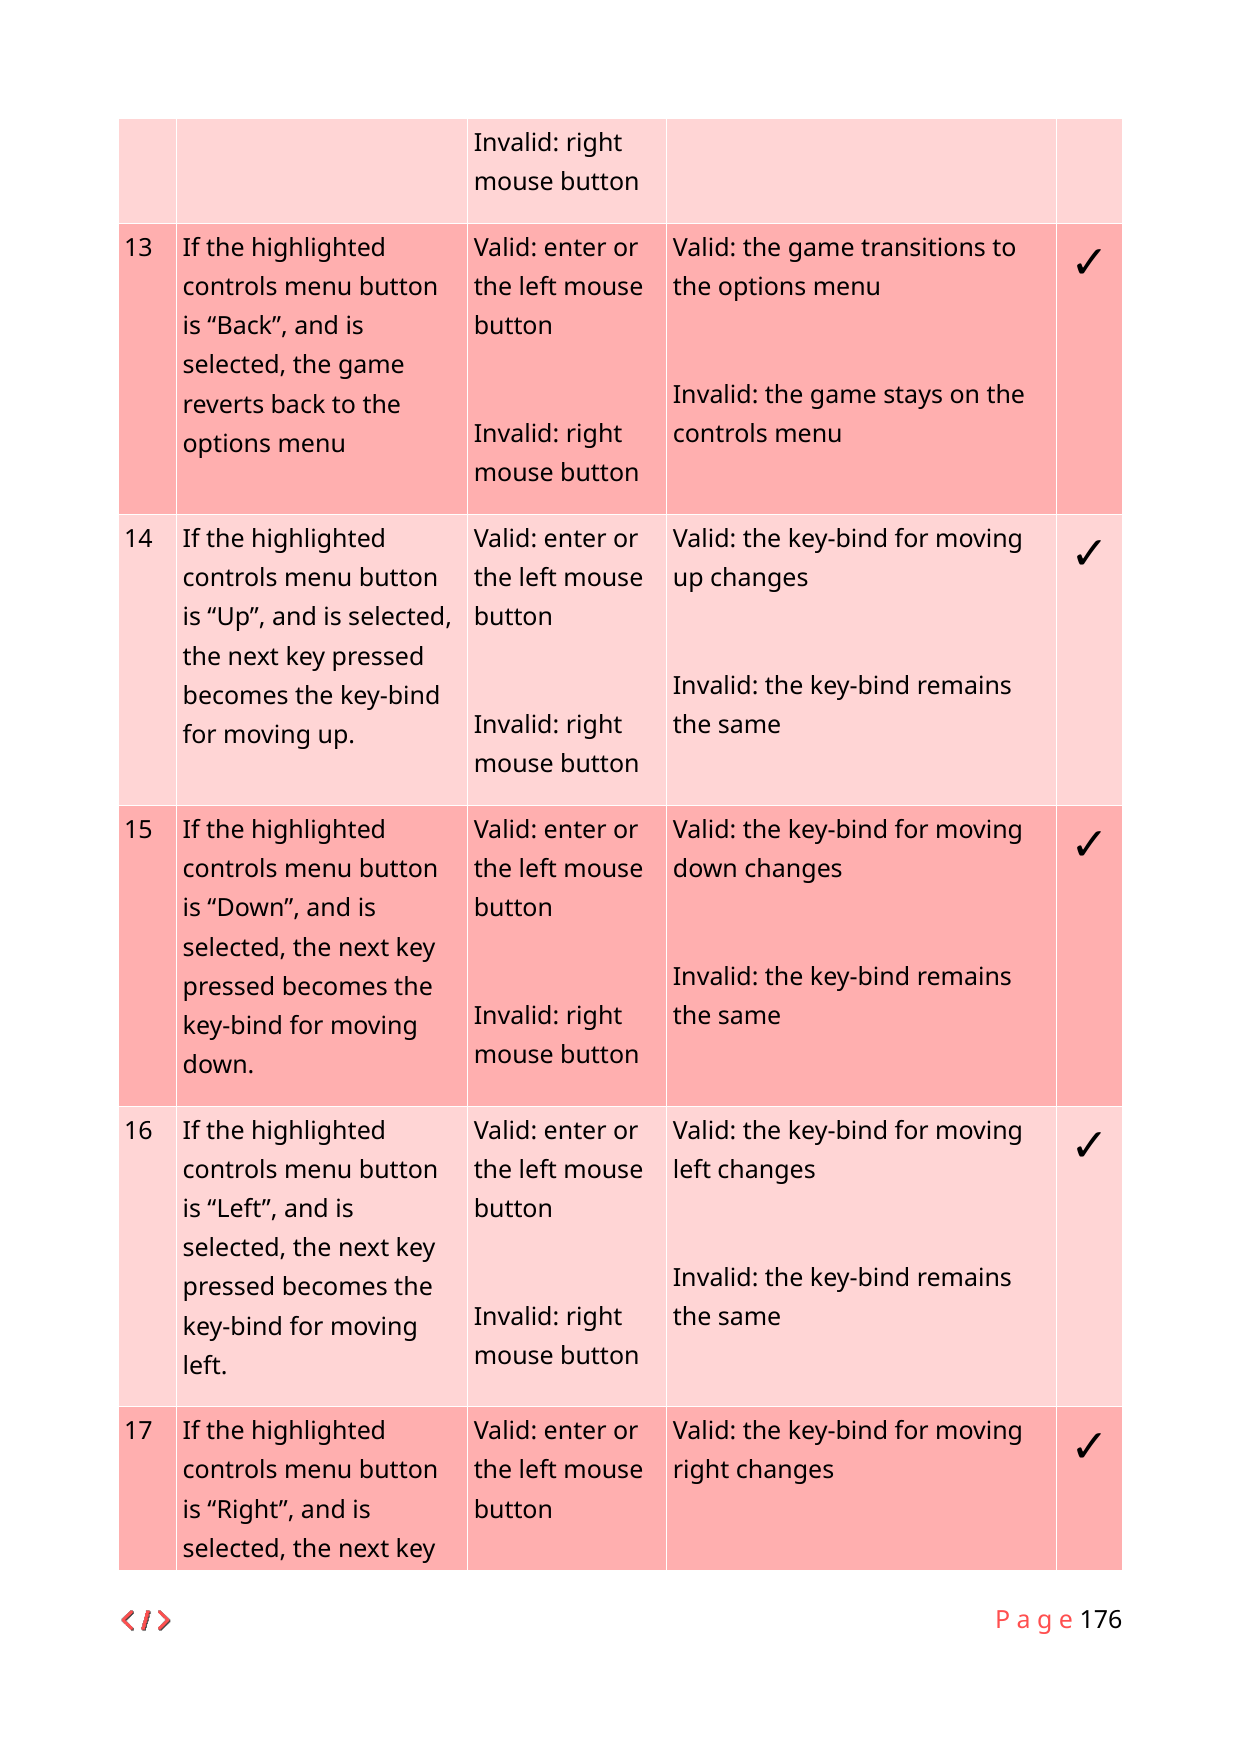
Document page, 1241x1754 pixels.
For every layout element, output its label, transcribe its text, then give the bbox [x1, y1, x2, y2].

table_cell [1057, 119, 1122, 223]
table_cell If the highlighted controls menu button is “Left”, and is selected, the next key pressed becomes the key-bind for moving left. [177, 1107, 467, 1406]
table_cell If the highlighted controls menu button is “Up”, and is selected, the next key pressed becomes the key-bind for moving up. [177, 515, 467, 805]
table_cell Valid: the key-bind for moving right changes [667, 1407, 1056, 1570]
table_cell ✓ [1057, 1407, 1122, 1570]
table_cell ✓ [1057, 806, 1122, 1106]
table_cell If the highlighted controls menu button is “Right”, and is selected, the next key [177, 1407, 467, 1570]
picture [116, 1591, 175, 1649]
table_cell Valid: the key-bind for moving down changes Invalid: the key-bind remains the same [667, 806, 1056, 1106]
table_cell 16 [119, 1107, 176, 1406]
table_cell Valid: enter or the left mouse button Invalid: right mouse button [468, 515, 666, 805]
table_cell ✓ [1057, 1107, 1122, 1406]
table_cell Valid: enter or the left mouse button [468, 1407, 666, 1570]
table_cell 14 [119, 515, 176, 805]
table_cell Valid: enter or the left mouse button Invalid: right mouse button [468, 1107, 666, 1406]
table_cell Invalid: right mouse button [468, 119, 666, 223]
table_cell If the highlighted controls menu button is “Down”, and is selected, the next key pressed becomes the key-bind for moving down. [177, 806, 467, 1106]
table_cell 15 [119, 806, 176, 1106]
table_cell 17 [119, 1407, 176, 1570]
table_cell Valid: the key-bind for moving up changes Invalid: the key-bind remains the same [667, 515, 1056, 805]
table_cell Valid: the game transitions to the options menu Invalid: the game stays on the controls menu [667, 224, 1056, 514]
table_cell [177, 119, 467, 223]
table_cell If the highlighted controls menu button is “Back”, and is selected, the game reverts back to the options menu [177, 224, 467, 514]
table_cell [119, 119, 176, 223]
table_cell ✓ [1057, 224, 1122, 514]
table_cell [667, 119, 1056, 223]
table_cell ✓ [1057, 515, 1122, 805]
table_cell Valid: the key-bind for moving left changes Invalid: the key-bind remains the same [667, 1107, 1056, 1406]
table_cell 13 [119, 224, 176, 514]
table_cell Valid: enter or the left mouse button Invalid: right mouse button [468, 224, 666, 514]
table_cell Valid: enter or the left mouse button Invalid: right mouse button [468, 806, 666, 1106]
